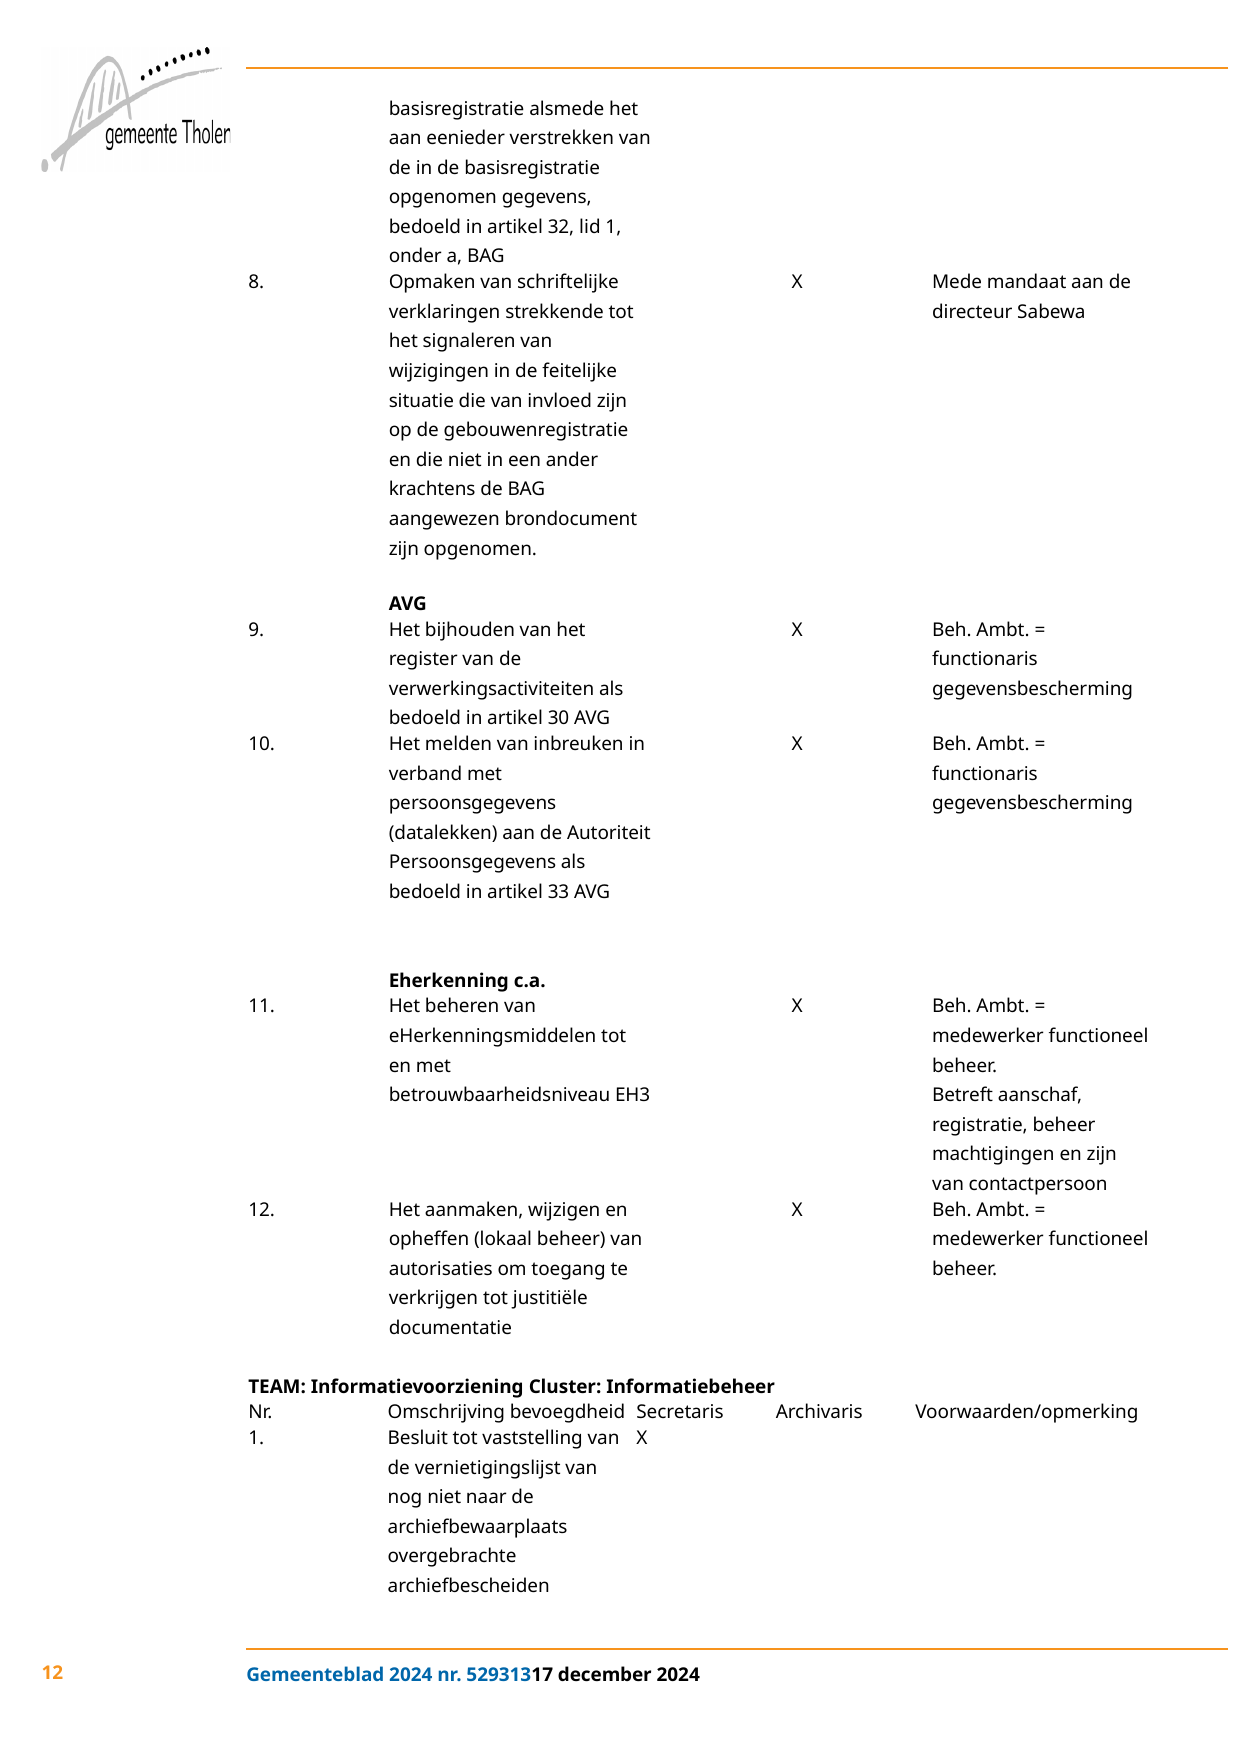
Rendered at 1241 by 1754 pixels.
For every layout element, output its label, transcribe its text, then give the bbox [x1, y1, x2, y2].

table_cell [915, 1424, 1152, 1598]
table_header TEAM: Informatievoorziening Cluster: Informatiebeheer [248, 1373, 1152, 1398]
table_cell 12. [248, 1196, 388, 1340]
table_cell X [791, 730, 932, 993]
table_cell [791, 95, 932, 268]
table_cell AVG [389, 590, 651, 616]
table_cell 1. [248, 1424, 387, 1598]
table_cell Beh. Ambt. = medewerker functioneel beheer. [932, 1196, 1152, 1340]
table_cell Mede mandaat aan de directeur Sabewa [932, 269, 1152, 590]
table_cell [248, 590, 388, 616]
table_cell Archivaris [776, 1399, 915, 1424]
table_cell Beh. Ambt. = functionaris gegevensbescherming [932, 730, 1152, 993]
table_cell [791, 590, 932, 616]
table_cell [651, 95, 791, 268]
table_cell [776, 1424, 915, 1598]
table_cell Beh. Ambt. = medewerker functioneel beheer. Betreft aanschaf, registratie, beheer machtigingen en zijn van contactpersoon [932, 993, 1152, 1196]
table_cell Beh. Ambt. = functionaris gegevensbescherming [932, 616, 1152, 730]
table_cell 10. [248, 730, 388, 993]
picture [41, 47, 231, 172]
table_cell Besluit tot vaststelling van de vernietigingslijst van nog niet naar de archiefbewaarplaats overgebrachte archiefbescheiden [388, 1424, 636, 1598]
table_cell Voorwaarden/opmerking [915, 1399, 1152, 1424]
table_cell Opmaken van schriftelijke verklaringen strekkende tot het signaleren van wijzigingen in de feitelijke situatie die van invloed zijn op de gebouwenregistratie en die niet in een ander krachtens de BAG aangewezen brondocument zijn opgenomen. [389, 269, 651, 590]
table_cell X [791, 269, 932, 590]
table_cell X [791, 993, 932, 1196]
table_cell X [636, 1424, 776, 1598]
table_cell [651, 993, 791, 1196]
table_cell [651, 616, 791, 730]
table_cell X [791, 1196, 932, 1340]
table_cell [932, 95, 1152, 268]
table_cell Het bijhouden van het register van de verwerkingsactiviteiten als bedoeld in artikel 30 AVG [389, 616, 651, 730]
table_cell [248, 95, 388, 268]
table_cell Het melden van inbreuken in verband met persoonsgegevens (datalekken) aan de Autoriteit Persoonsgegevens als bedoeld in artikel 33 AVG Eherkenning c.a. [389, 730, 651, 993]
table_cell [651, 730, 791, 993]
table_cell Secretaris [636, 1399, 776, 1424]
table_cell 9. [248, 616, 388, 730]
table_cell [651, 1196, 791, 1340]
table_cell Nr. [248, 1399, 387, 1424]
table_cell Omschrijving bevoegdheid [388, 1399, 636, 1424]
table_cell 11. [248, 993, 388, 1196]
table_cell X [791, 616, 932, 730]
table_cell [932, 590, 1152, 616]
table_cell basisregistratie alsmede het aan eenieder verstrekken van de in de basisregistratie opgenomen gegevens, bedoeld in artikel 32, lid 1, onder a, BAG [389, 95, 651, 268]
table_cell 8. [248, 269, 388, 590]
table_cell Het beheren van eHerkenningsmiddelen tot en met betrouwbaarheidsniveau EH3 [389, 993, 651, 1196]
table_cell Het aanmaken, wijzigen en opheffen (lokaal beheer) van autorisaties om toegang te verkrijgen tot justitiële documentatie [389, 1196, 651, 1340]
table_cell [651, 269, 791, 590]
table_cell [651, 590, 791, 616]
